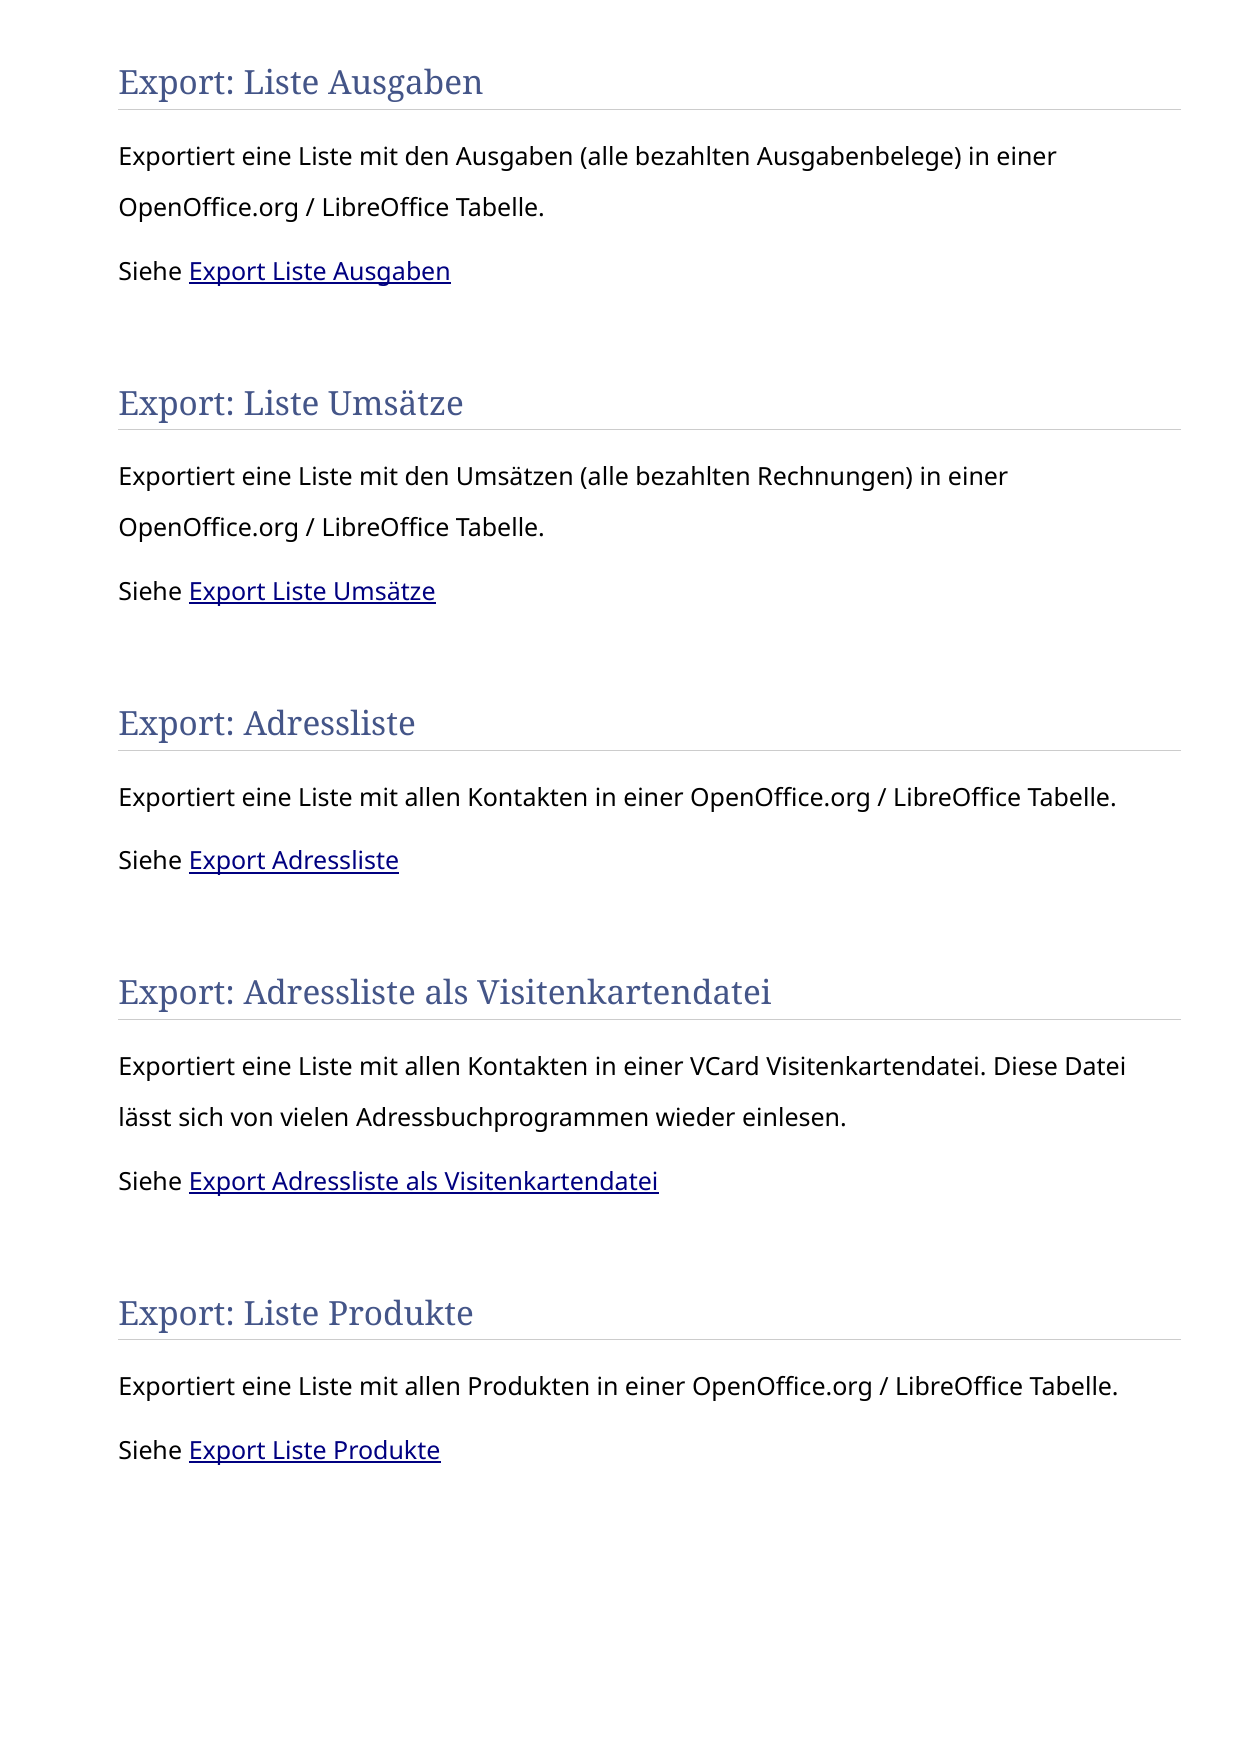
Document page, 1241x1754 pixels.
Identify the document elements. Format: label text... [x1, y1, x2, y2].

text Siehe Export Liste Produkte [118, 1432, 1181, 1467]
text Siehe Export Adressliste als Visitenkartendatei [118, 1163, 1181, 1197]
text Siehe Export Liste Umsätze [118, 574, 1181, 608]
subtitle Export: Liste Umsätze [118, 379, 1181, 429]
subtitle Export: Liste Produkte [118, 1289, 1181, 1339]
subtitle Export: Adressliste [118, 700, 1181, 750]
subtitle Export: Adressliste als Visitenkartendatei [118, 969, 1181, 1019]
text Exportiert eine Liste mit den Umsätzen (alle bezahlten Rechnungen) in einer OpenOffice.org / LibreOffice Tabelle. [118, 459, 1181, 544]
text Exportiert eine Liste mit allen Kontakten in einer OpenOffice.org / LibreOffice Tabelle. [118, 779, 1181, 813]
text Exportiert eine Liste mit allen Kontakten in einer VCard Visitenkartendatei. Diese Datei lässt sich von vielen Adressbuchprogrammen wieder einlesen. [118, 1049, 1181, 1134]
text Siehe Export Adressliste [118, 843, 1181, 877]
text Siehe Export Liste Ausgaben [118, 253, 1181, 287]
text Exportiert eine Liste mit den Ausgaben (alle bezahlten Ausgabenbelege) in einer OpenOffice.org / LibreOffice Tabelle. [118, 139, 1181, 224]
text Exportiert eine Liste mit allen Produkten in einer OpenOffice.org / LibreOffice Tabelle. [118, 1369, 1181, 1403]
subtitle Export: Liste Ausgaben [118, 59, 1181, 109]
